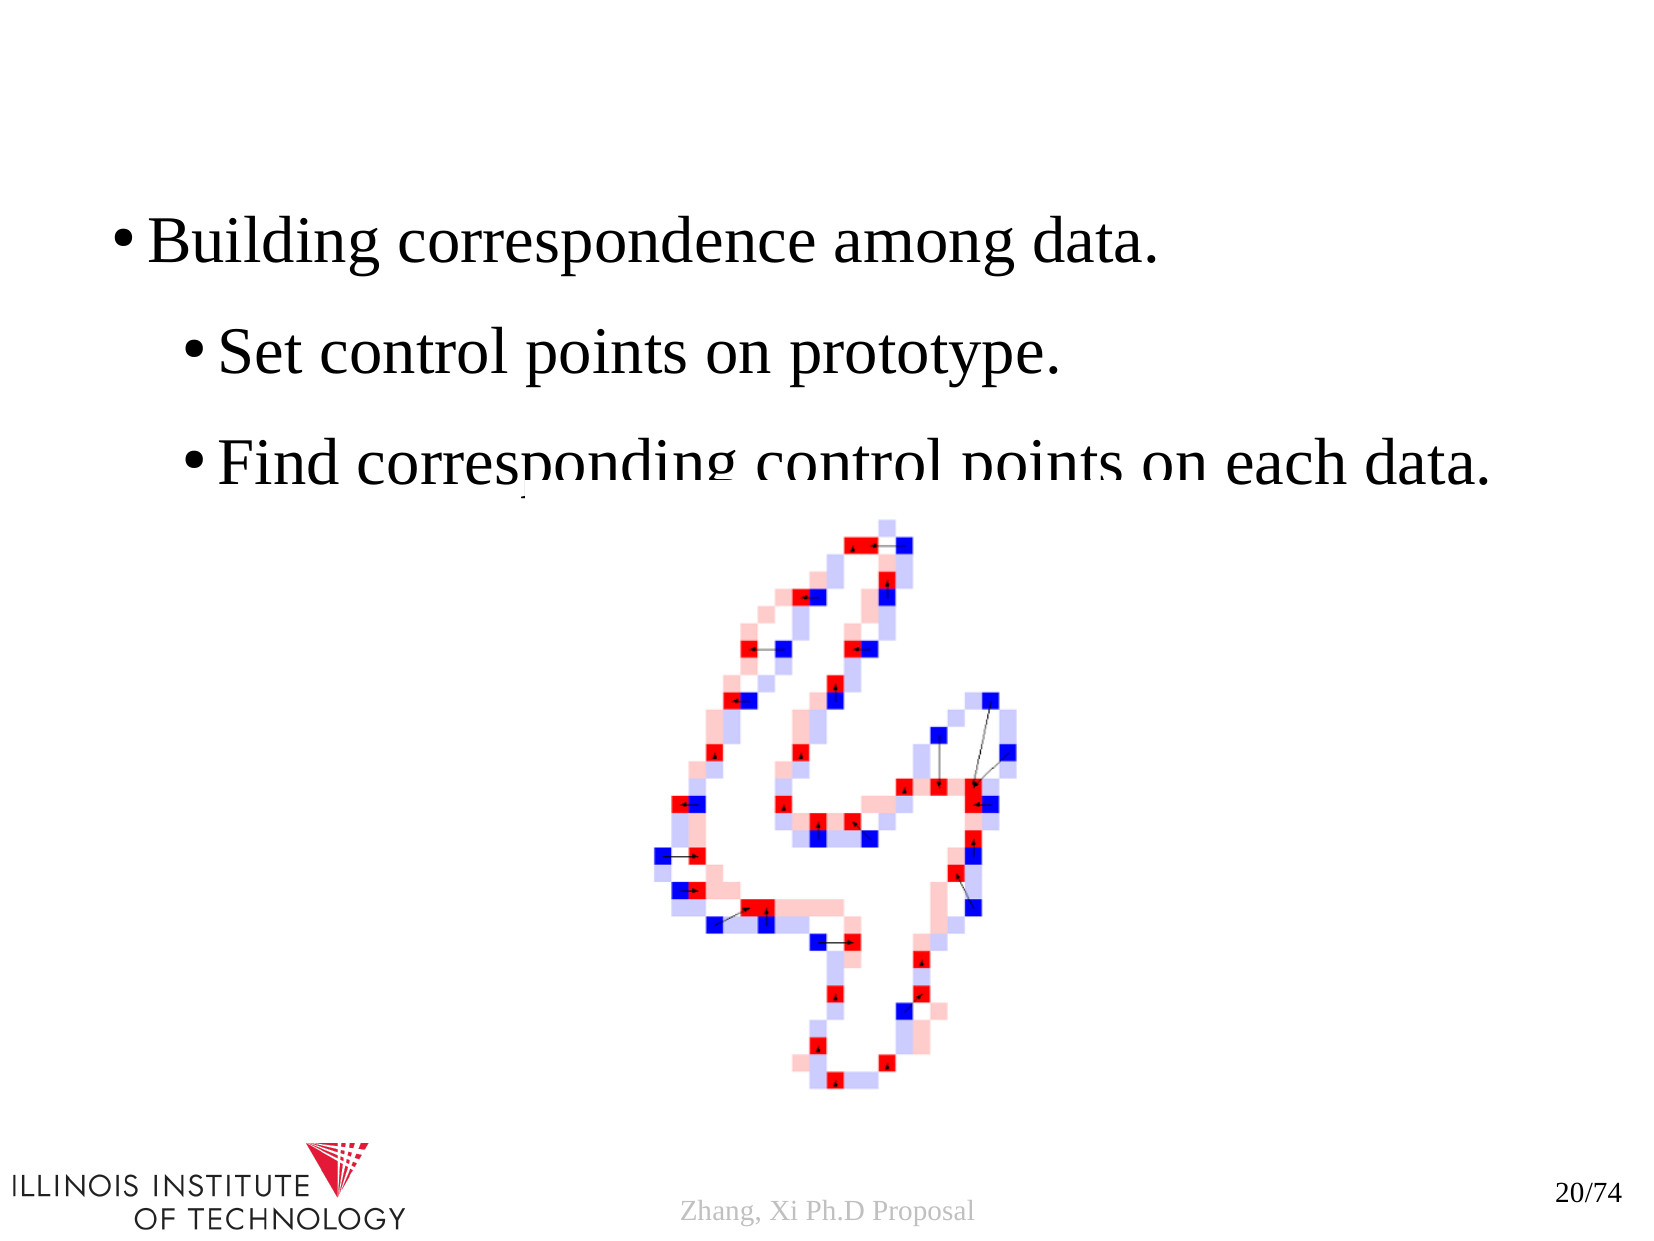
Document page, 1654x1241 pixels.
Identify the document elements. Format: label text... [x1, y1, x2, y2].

picture [525, 480, 1216, 1171]
picture [13, 1142, 406, 1230]
text_box Building correspondence among data. Set control points on prototype. Find corresponding control points on each data. [96, 158, 1612, 470]
